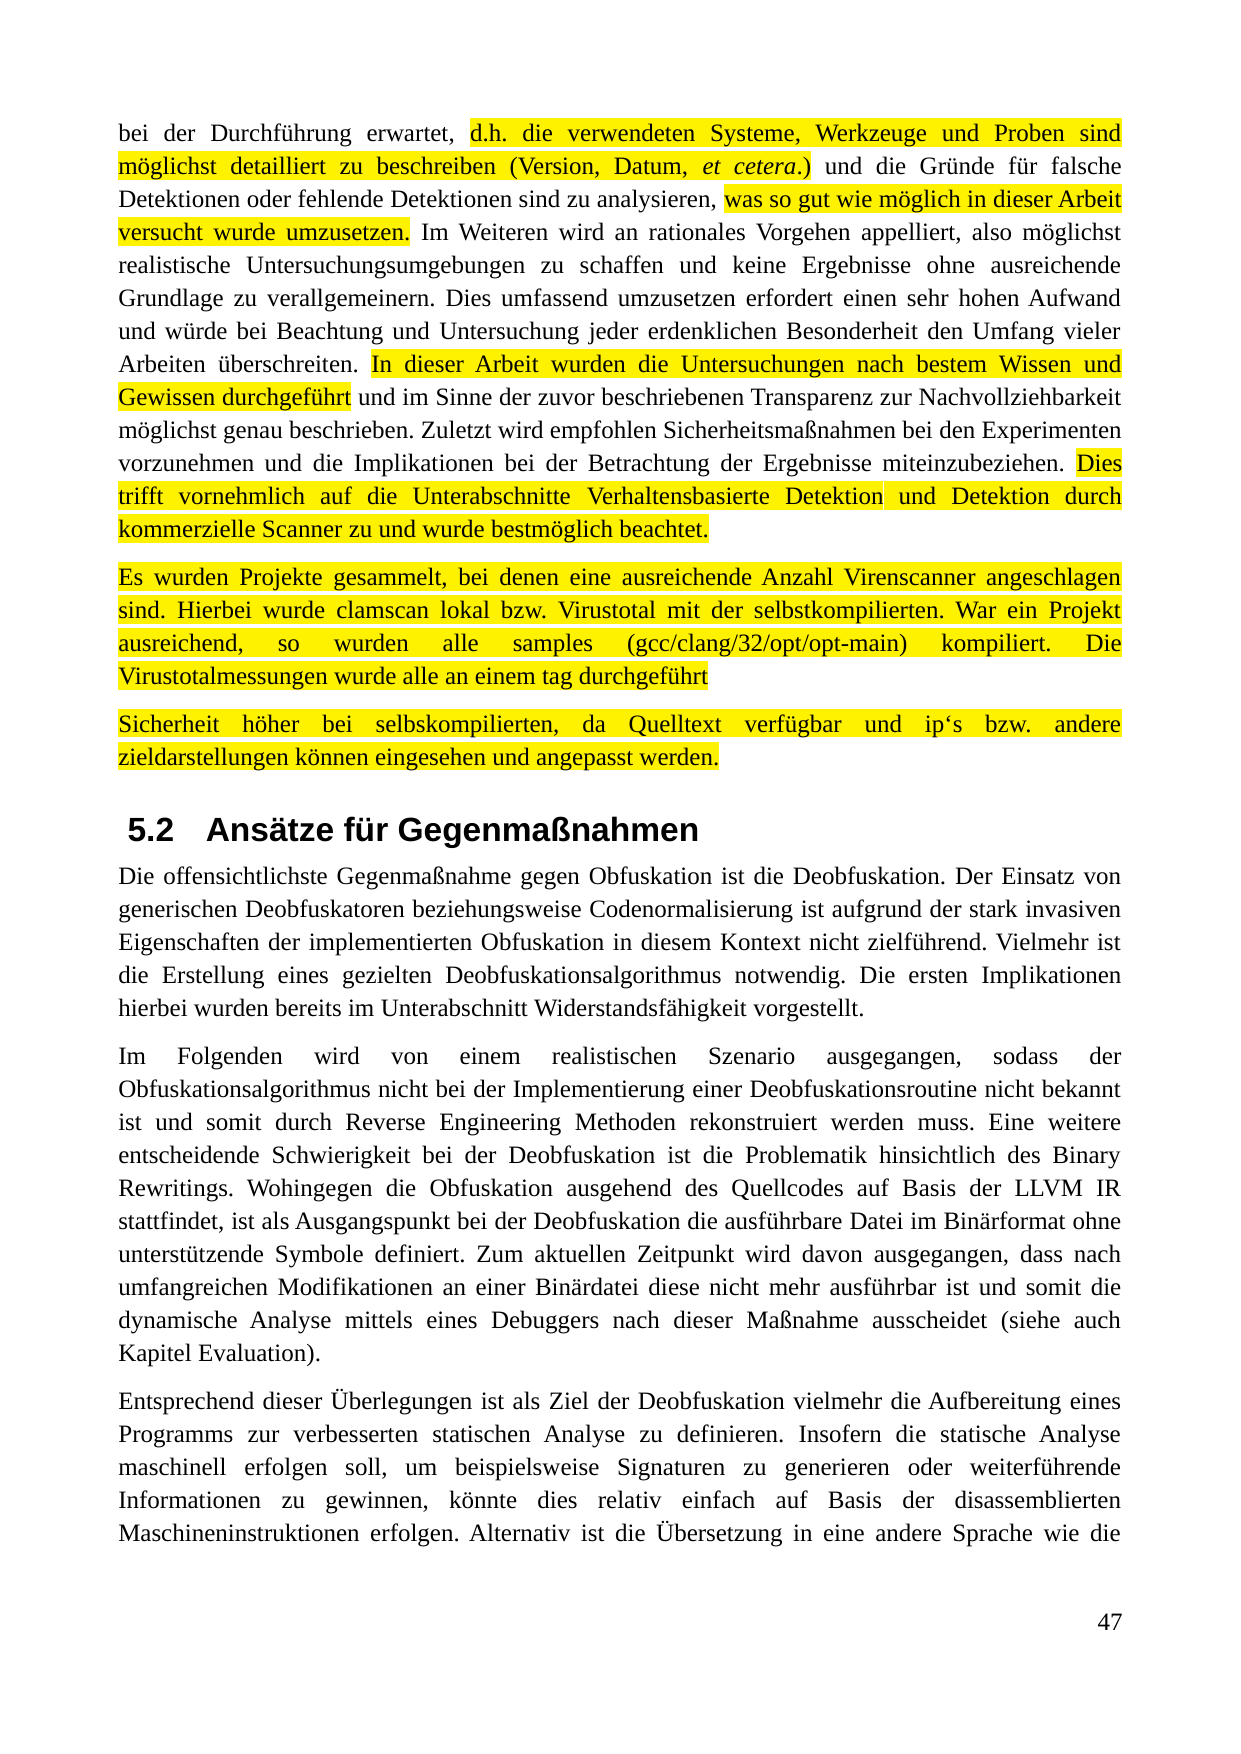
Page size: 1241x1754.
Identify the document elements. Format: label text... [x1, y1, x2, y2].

text Entsprechend dieser Überlegungen ist als Ziel der Deobfuskation vielmehr die Aufbereitung eines Programms zur verbesserten statischen Analyse zu definieren. Insofern die statische Analyse maschinell erfolgen soll, um beispielsweise Signaturen zu generieren oder weiterführende Informationen zu gewinnen, könnte dies relativ einfach auf Basis der disassemblierten Maschineninstruktionen erfolgen. Alternativ ist die Übersetzung in eine andere Sprache wie die [118, 1386, 1122, 1547]
text Sicherheit höher bei selbskompilierten, da Quelltext verfügbar und ip‘s bzw. andere zieldarstellungen können eingesehen und angepasst werden. [118, 709, 1122, 770]
text Es wurden Projekte gesammelt, bei denen eine ausreichende Anzahl Virenscanner angeschlagen sind. Hierbei wurde clamscan lokal bzw. Virustotal mit der selbstkompilierten. War ein Projekt ausreichend, so wurden alle samples (gcc/clang/32/opt/opt-main) kompiliert. Die Virustotalmessungen wurde alle an einem tag durchgeführt [118, 562, 1122, 690]
text Die offensichtlichste Gegenmaßnahme gegen Obfuskation ist die Deobfuskation. Der Einsatz von generischen Deobfuskatoren beziehungsweise Codenormalisierung ist aufgrund der stark invasiven Eigenschaften der implementierten Obfuskation in diesem Kontext nicht zielführend. Vielmehr ist die Erstellung eines gezielten Deobfuskationsalgorithmus notwendig. Die ersten Implikationen hierbei wurden bereits im Unterabschnitt Widerstandsfähigkeit vorgestellt. [118, 861, 1122, 1022]
text bei der Durchführung erwartet, d.h. die verwendeten Systeme, Werkzeuge und Proben sind möglichst detailliert zu beschreiben (Version, Datum, et cetera.) und die Gründe für falsche Detektionen oder fehlende Detektionen sind zu analysieren, was so gut wie möglich in dieser Arbeit versucht wurde umzusetzen. Im Weiteren wird an rationales Vorgehen appelliert, also möglichst realistische Untersuchungsumgebungen zu schaffen und keine Ergebnisse ohne ausreichende Grundlage zu verallgemeinern. Dies umfassend umzusetzen erfordert einen sehr hohen Aufwand und würde bei Beachtung und Untersuchung jeder erdenklichen Besonderheit den Umfang vieler Arbeiten überschreiten. In dieser Arbeit wurden die Untersuchungen nach bestem Wissen und Gewissen durchgeführt und im Sinne der zuvor beschriebenen Transparenz zur Nachvollziehbarkeit möglichst genau beschrieben. Zuletzt wird empfohlen Sicherheitsmaßnahmen bei den Experimenten vorzunehmen und die Implikationen bei der Betrachtung der Ergebnisse miteinzubeziehen. Dies trifft vornehmlich auf die Unterabschnitte Verhaltensbasierte Detektion und Detektion durch kommerzielle Scanner zu und wurde bestmöglich beachtet. [118, 118, 1122, 543]
subtitle Ansätze für Gegenmaßnahmen [118, 810, 1122, 849]
text Im Folgenden wird von einem realistischen Szenario ausgegangen, sodass der Obfuskationsalgorithmus nicht bei der Implementierung einer Deobfuskationsroutine nicht bekannt ist und somit durch Reverse Engineering Methoden rekonstruiert werden muss. Eine weitere entscheidende Schwierigkeit bei der Deobfuskation ist die Problematik hinsichtlich des Binary Rewritings. Wohingegen die Obfuskation ausgehend des Quellcodes auf Basis der LLVM IR stattfindet, ist als Ausgangspunkt bei der Deobfuskation die ausführbare Datei im Binärformat ohne unterstützende Symbole definiert. Zum aktuellen Zeitpunkt wird davon ausgegangen, dass nach umfangreichen Modifikationen an einer Binärdatei diese nicht mehr ausführbar ist und somit die dynamische Analyse mittels eines Debuggers nach dieser Maßnahme ausscheidet (siehe auch Kapitel Evaluation). [118, 1041, 1122, 1367]
